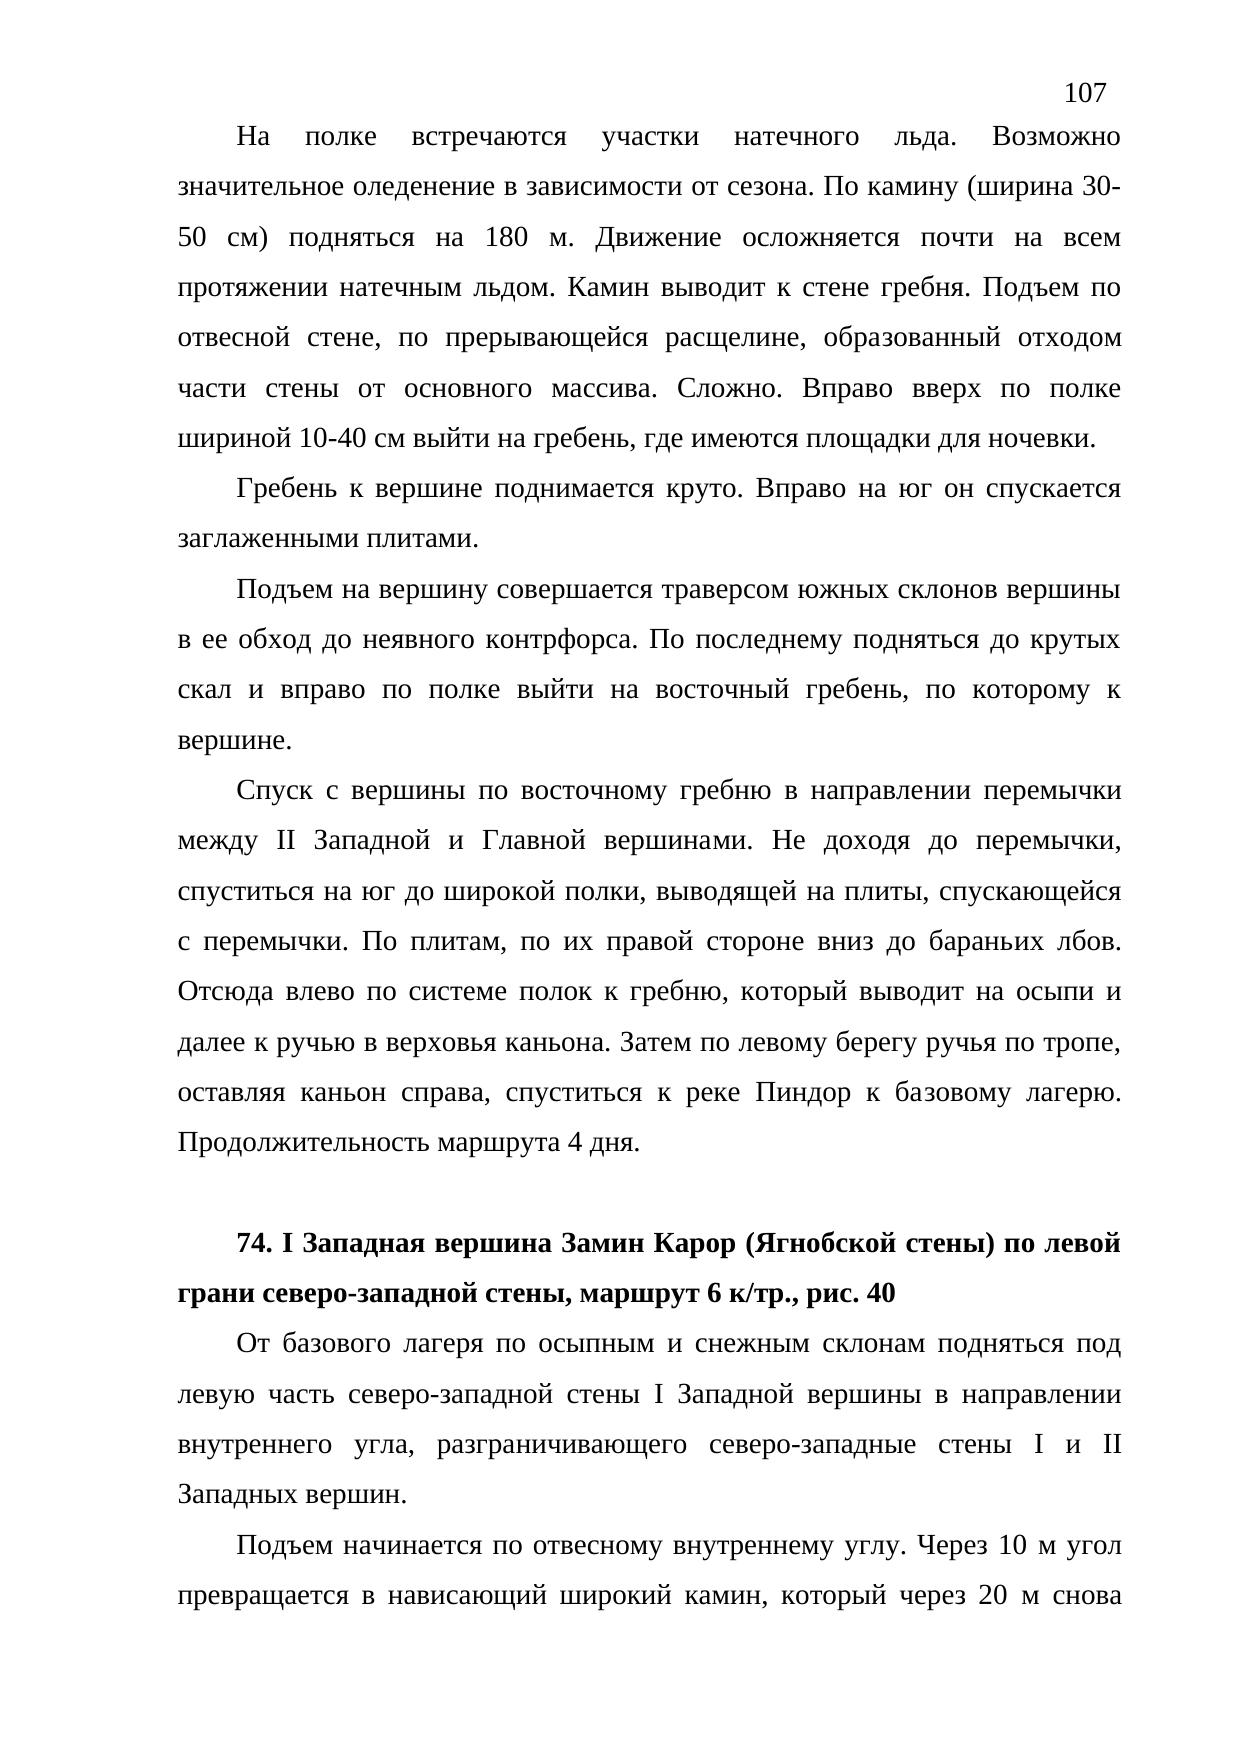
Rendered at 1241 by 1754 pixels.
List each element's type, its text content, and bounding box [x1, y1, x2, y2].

text Гребень к вершине поднимается круто. Вправо на юг он спускается заглаженными плитами. [177, 470, 1122, 554]
text Подъем на вершину совершается траверсом южных склонов вершины в ее обход до неявного контрфорса. По последнему подняться до крутых скал и вправо по полке выйти на восточный гребень, по которому к вершине. [177, 571, 1122, 755]
text На полке встречаются участки натечного льда. Возможно значительное оледенение в зависимости от сезона. По камину (ширина 30-50 см) подняться на 180 м. Движение осложняется почти на всем протяжении натечным льдом. Камин выводит к стене гребня. Подъем по отвесной стене, по прерывающейся расщелине, обра­зованный отходом части стены от основного массива. Сложно. Вправо вверх по полке шириной 10-40 см вый­ти на гребень, где имеются площадки для ночевки. [177, 118, 1122, 453]
text Подъем начинается по отвесному внутреннему углу. Через 10 м угол превращается в нависающий широкий камин, который через 20 м снова [177, 1527, 1122, 1611]
text От базового лагеря по осыпным и снежным склонам подняться под левую часть северо-западной стены I За­падной вершины в направлении внутреннего угла, разгра­ничивающего северо-западные стены I и II Западных вершин. [177, 1326, 1122, 1510]
text Спуск с вершины по восточному гребню в направле­нии перемычки между II Западной и Главной вершина­ми. Не доходя до перемычки, спуститься на юг до широ­кой полки, выводящей на плиты, спускающейся с пере­мычки. По плитам, по их правой стороне вниз до барань­их лбов. Отсюда влево по системе полок к гребню, ко­торый выводит на осыпи и далее к ручью в верховья каньона. Затем по левому берегу ручья по тропе, остав­ляя каньон справа, спуститься к реке Пиндор к ба­зовому лагерю. Продолжительность маршрута 4 дня. [177, 772, 1122, 1158]
text 74. I Западная вершина Замин Карор (Ягнобской стены) по левой грани северо-западной стены, маршрут 6 к/тр., рис. 40 [177, 1225, 1122, 1309]
